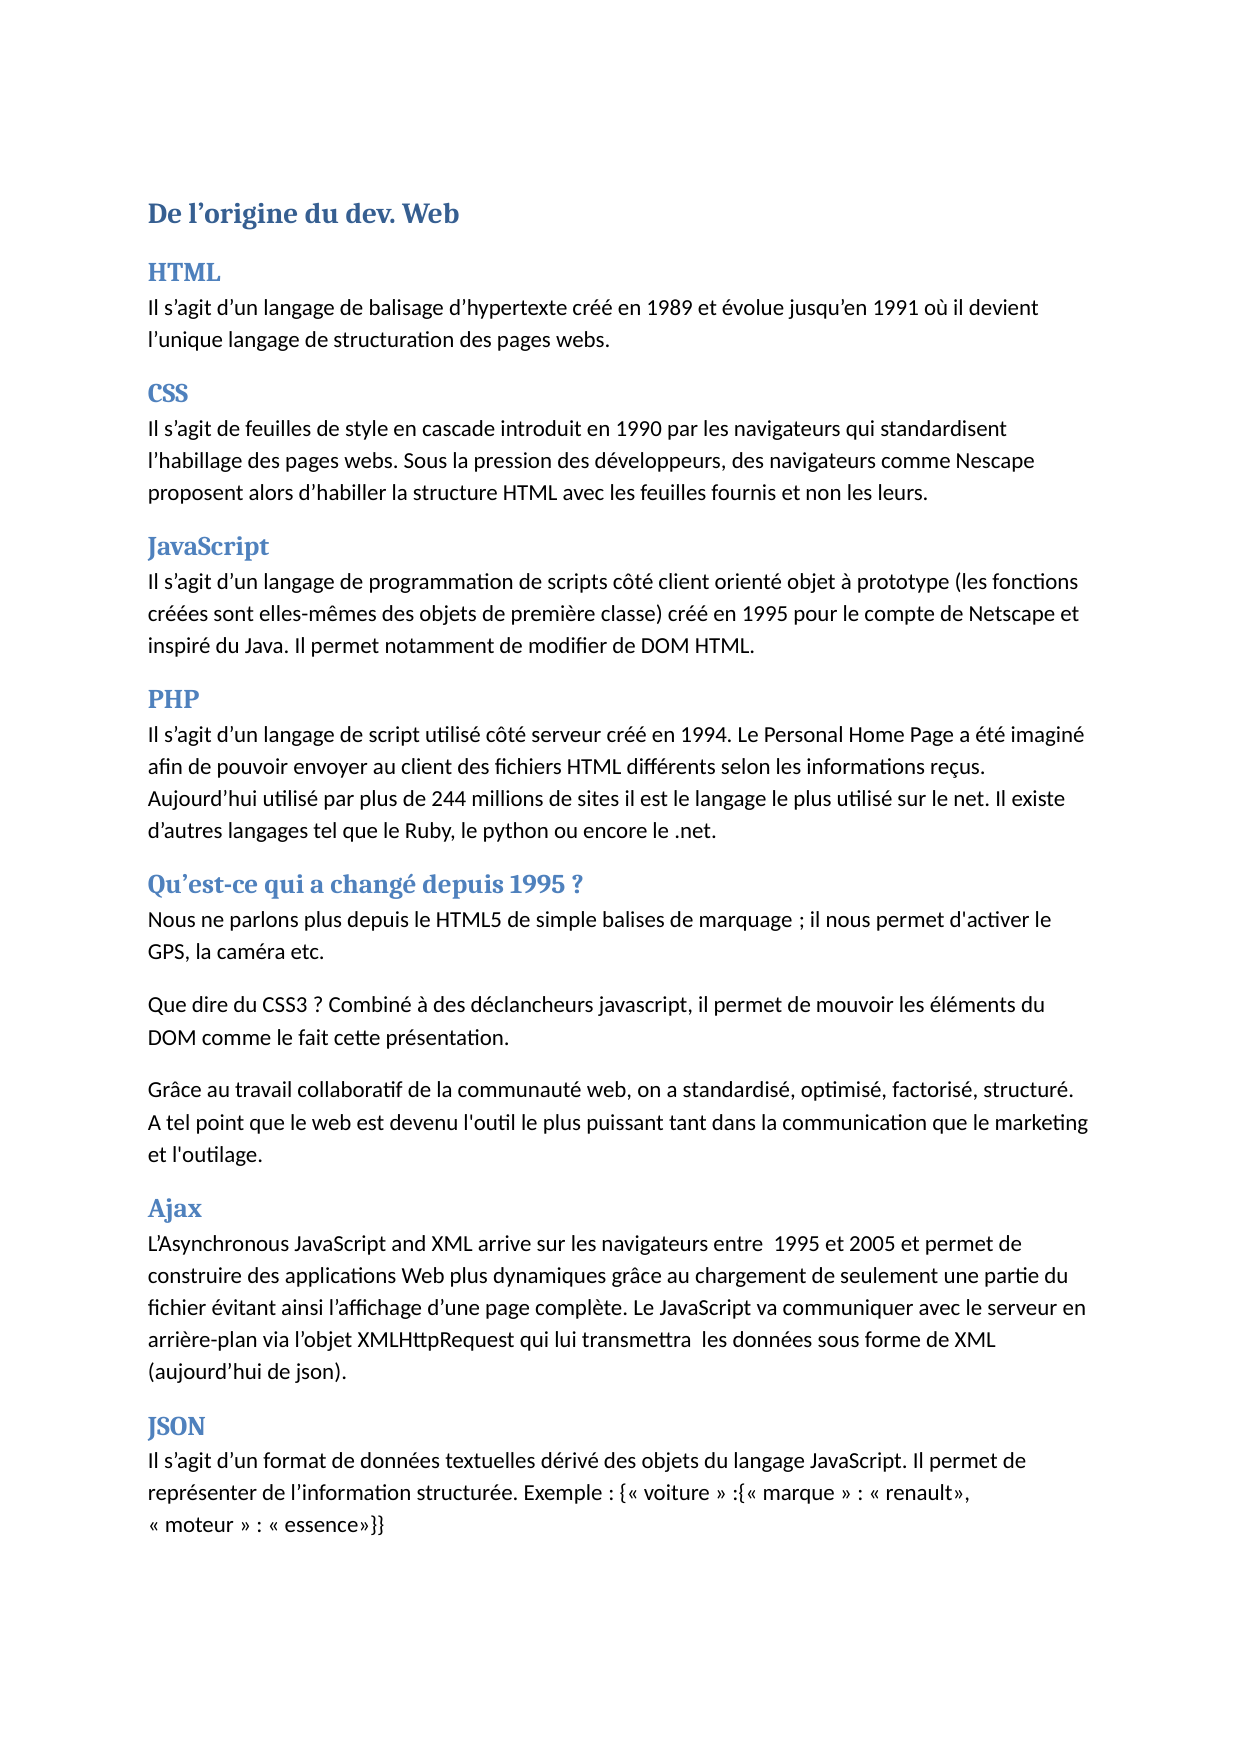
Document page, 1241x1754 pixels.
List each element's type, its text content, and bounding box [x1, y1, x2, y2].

text Il s’agit d’un format de données textuelles dérivé des objets du langage JavaScript. Il permet de représenter de l’information structurée. Exemple : {« voiture » :{« marque » : « renault», « moteur » : « essence»}} [148, 1446, 1093, 1539]
text Que dire du CSS3 ? Combiné à des déclancheurs javascript, il permet de mouvoir les éléments du DOM comme le fait cette présentation. [148, 990, 1093, 1051]
subtitle CSS [148, 378, 1093, 409]
subtitle JSON [148, 1411, 1093, 1442]
subtitle HTML [148, 257, 1093, 288]
subtitle De l’origine du dev. Web [148, 198, 1093, 231]
text Il s’agit d’un langage de programmation de scripts côté client orienté objet à prototype (les fonctions créées sont elles-mêmes des objets de première classe) créé en 1995 pour le compte de Netscape et inspiré du Java. Il permet notamment de modifier de DOM HTML. [148, 567, 1093, 659]
text Grâce au travail collaboratif de la communauté web, on a standardisé, optimisé, factorisé, structuré. A tel point que le web est devenu l'outil le plus puissant tant dans la communication que le marketing et l'outilage. [148, 1076, 1093, 1168]
text Il s’agit d’un langage de script utilisé côté serveur créé en 1994. Le Personal Home Page a été imaginé afin de pouvoir envoyer au client des fichiers HTML différents selon les informations reçus. Aujourd’hui utilisé par plus de 244 millions de sites il est le langage le plus utilisé sur le net. Il existe d’autres langages tel que le Ruby, le python ou encore le .net. [148, 720, 1093, 844]
text L’Asynchronous JavaScript and XML arrive sur les navigateurs entre 1995 et 2005 et permet de construire des applications Web plus dynamiques grâce au chargement de seulement une partie du fichier évitant ainsi l’affichage d’une page complète. Le JavaScript va communiquer avec le serveur en arrière-plan via l’objet XMLHttpRequest qui lui transmettra les données sous forme de XML (aujourd’hui de json). [148, 1229, 1093, 1386]
text Il s’agit de feuilles de style en cascade introduit en 1990 par les navigateurs qui standardisent l’habillage des pages webs. Sous la pression des développeurs, des navigateurs comme Nescape proposent alors d’habiller la structure HTML avec les feuilles fournis et non les leurs. [148, 414, 1093, 506]
subtitle PHP [148, 684, 1093, 715]
subtitle Ajax [148, 1193, 1093, 1224]
subtitle JavaScript [148, 531, 1093, 562]
text Nous ne parlons plus depuis le HTML5 de simple balises de marquage ; il nous permet d'activer le GPS, la caméra etc. [148, 905, 1093, 965]
subtitle Qu’est-ce qui a changé depuis 1995 ? [148, 869, 1093, 901]
text Il s’agit d’un langage de balisage d’hypertexte créé en 1989 et évolue jusqu’en 1991 où il devient l’unique langage de structuration des pages webs. [148, 293, 1093, 353]
